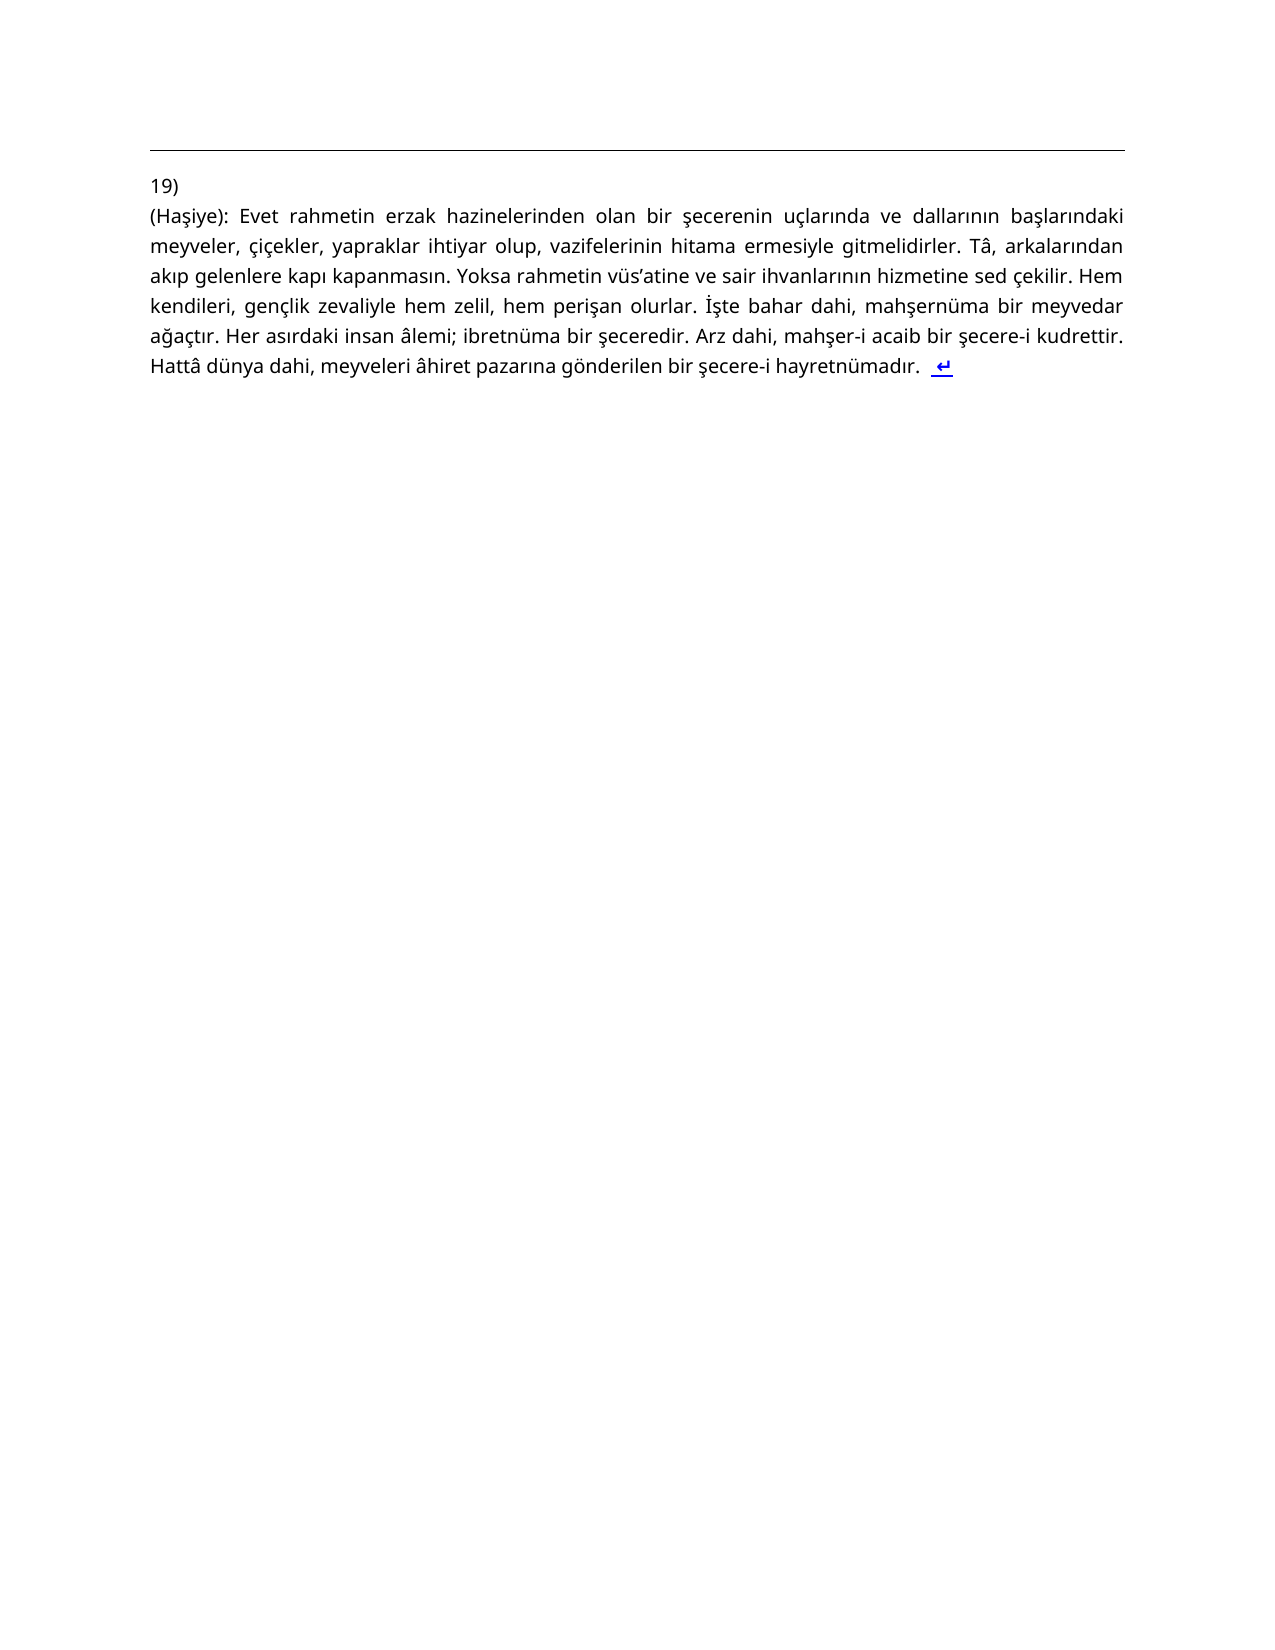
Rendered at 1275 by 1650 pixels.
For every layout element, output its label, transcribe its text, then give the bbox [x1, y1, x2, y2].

text 19) [150, 151, 1125, 199]
text (Haşiye): Evet rahmetin erzak hazinelerinden olan bir şecerenin uçlarında ve dallarının başlarındaki meyveler, çiçekler, yapraklar ihtiyar olup, vazifelerinin hitama ermesiyle gitmelidirler. Tâ, arkalarından akıp gelenlere kapı kapanmasın. Yoksa rahmetin vüs’atine ve sair ihvanlarının hizmetine sed çekilir. Hem kendileri, gençlik zevaliyle hem zelil, hem perişan olurlar. İşte bahar dahi, mahşernüma bir meyvedar ağaçtır. Her asırdaki insan âlemi; ibretnüma bir şeceredir. Arz dahi, mahşer-i acaib bir şecere-i kudrettir. Hattâ dünya dahi, meyveleri âhiret pazarına gönderilen bir şecere-i hayretnümadır. ↵ [150, 199, 1125, 379]
